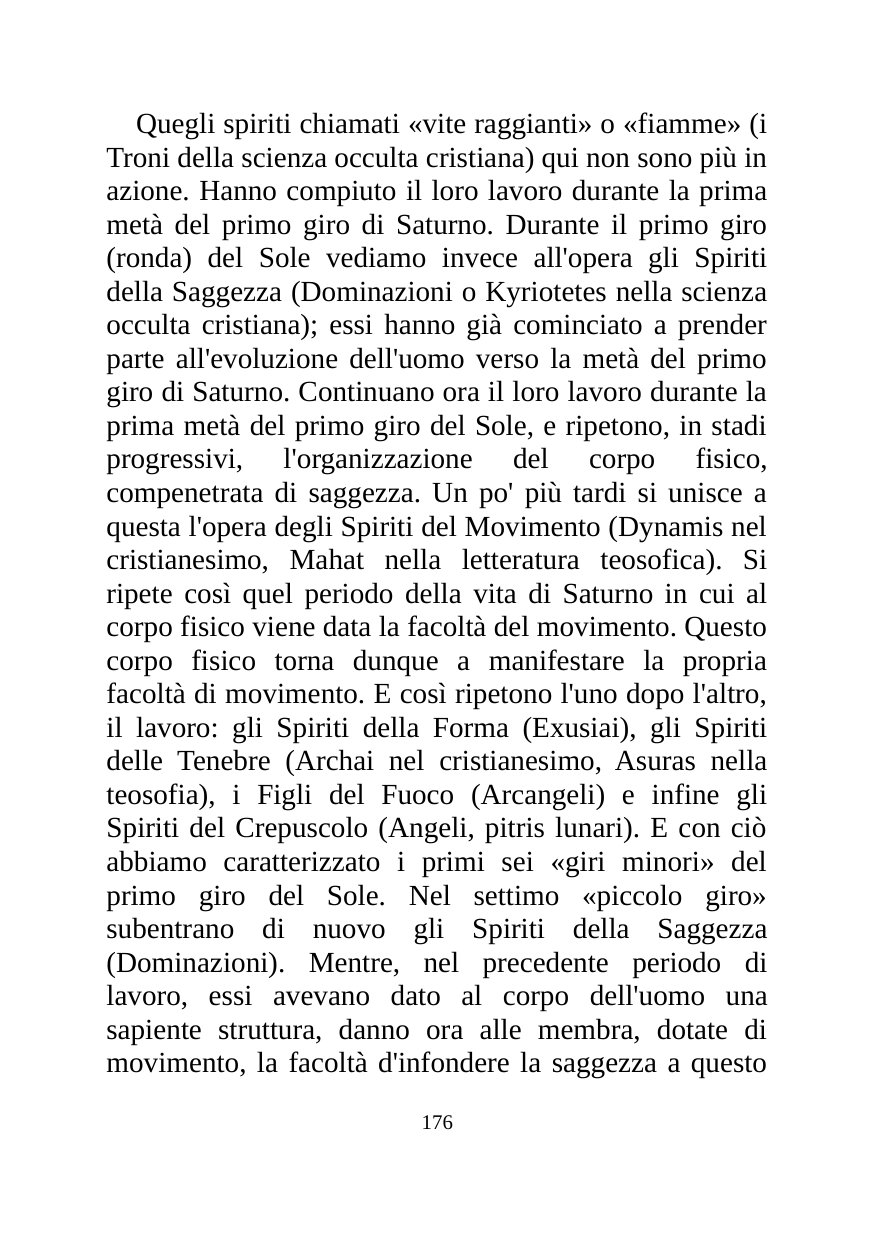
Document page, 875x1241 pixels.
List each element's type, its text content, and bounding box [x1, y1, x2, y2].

text Quegli spiriti chiamati «vite raggianti» o «fiamme» (i Troni della scienza occulta cristiana) qui non sono più in azione. Hanno compiuto il loro lavoro durante la prima metà del primo giro di Saturno. Durante il primo giro (ronda) del Sole vediamo invece all'opera gli Spiriti della Saggezza (Dominazioni o Kyriotetes nella scienza occulta cristiana); essi hanno già cominciato a prender parte all'evoluzione dell'uomo verso la metà del primo giro di Saturno. Continuano ora il loro lavoro durante la prima metà del primo giro del Sole, e ripetono, in stadi progressivi, l'organizzazione del corpo fisico, compenetrata di saggezza. Un po' più tardi si unisce a questa l'opera degli Spiriti del Movimento (Dynamis nel cristianesimo, Mahat nella letteratura teosofica). Si ripete così quel periodo della vita di Saturno in cui al corpo fisico viene data la facoltà del movimento. Questo corpo fisico torna dunque a manifestare la propria facoltà di movimento. E così ripetono l'uno dopo l'altro, il lavoro: gli Spiriti della Forma (Exusiai), gli Spiriti delle Tenebre (Archai nel cristianesimo, Asuras nella teosofia), i Figli del Fuoco (Arcangeli) e infine gli Spiriti del Crepuscolo (Angeli, pitris lunari). E con ciò abbiamo caratterizzato i primi sei «giri minori» del primo giro del Sole. Nel settimo «piccolo giro» subentrano di nuovo gli Spiriti della Saggezza (Dominazioni). Mentre, nel precedente periodo di lavoro, essi avevano dato al corpo dell'uomo una sapiente struttura, danno ora alle membra, dotate di movimento, la facoltà d'infondere la saggezza a questo [106, 106, 768, 1079]
